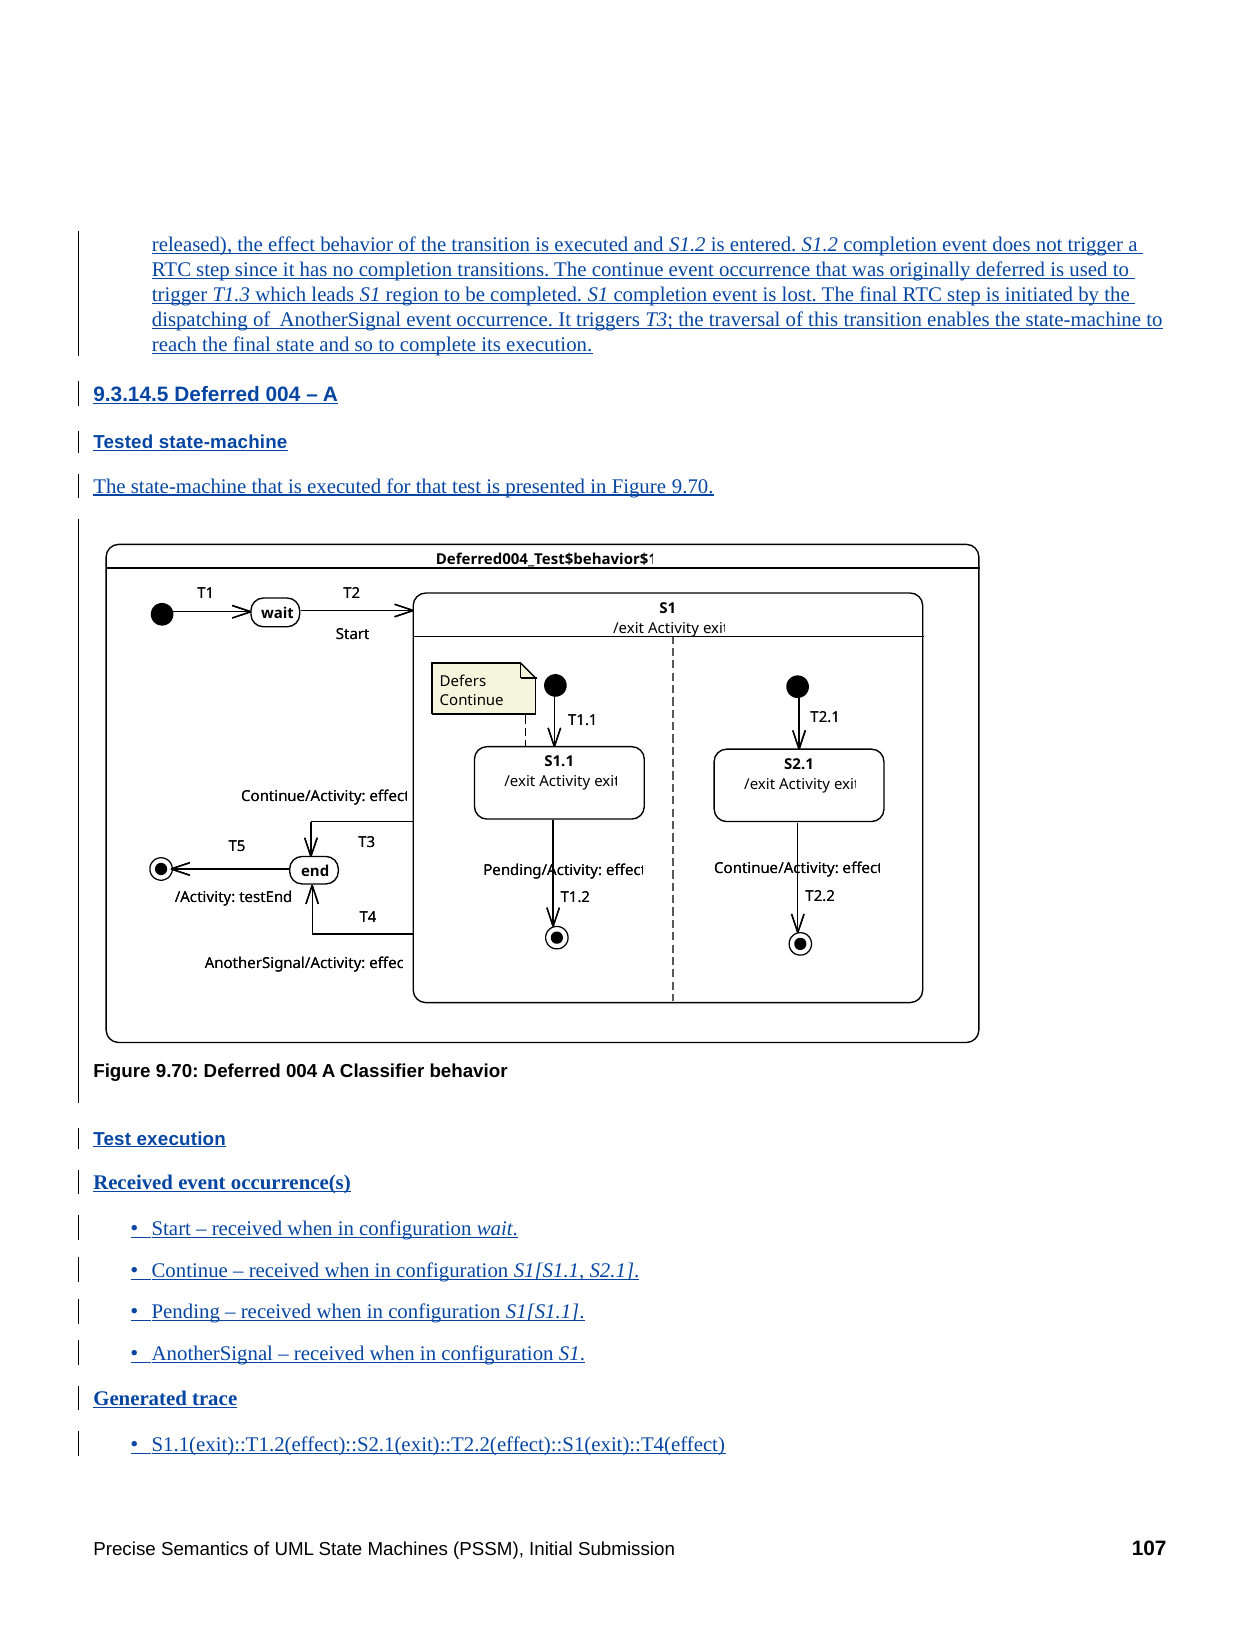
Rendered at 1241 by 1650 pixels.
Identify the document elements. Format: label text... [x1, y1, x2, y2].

list AnotherSignal – received when in configuration S1. [131, 1340, 1164, 1365]
list Continue – received when in configuration S1[S1.1, S2.1]. [131, 1257, 1164, 1282]
subtitle Test execution [93, 1127, 1164, 1149]
list Start – received when in configuration wait. [131, 1215, 1164, 1240]
subtitle Deferred 004 – A [93, 381, 1164, 406]
list S1.1(exit)::T1.2(effect)::S2.1(exit)::T2.2(effect)::S1(exit)::T4(effect) [131, 1431, 1164, 1456]
text Received event occurrence(s) [93, 1170, 1164, 1194]
text Figure 9.70: Deferred 004 A Classifier behavior [93, 531, 993, 1082]
subtitle Tested state-machine [93, 431, 1164, 453]
list Pending – received when in configuration S1[S1.1]. [131, 1298, 1164, 1323]
text Generated trace [93, 1386, 1164, 1410]
list released), the effect behavior of the transition is executed and S1.2 is entered. S1.2 completion event does not trigger a RTC step since it has no completion transitions. The continue event occurrence that was originally deferred is used to trigger T1.3 which leads S1 region to be completed. S1 completion event is lost. The final RTC step is initiated by the dispatching of AnotherSignal event occurrence. It triggers T3; the traversal of this transition enables the state-machine to reach the final state and so to complete its execution. [131, 231, 1164, 356]
text The state-machine that is executed for that test is presented in Figure 9.70. [93, 474, 1164, 498]
